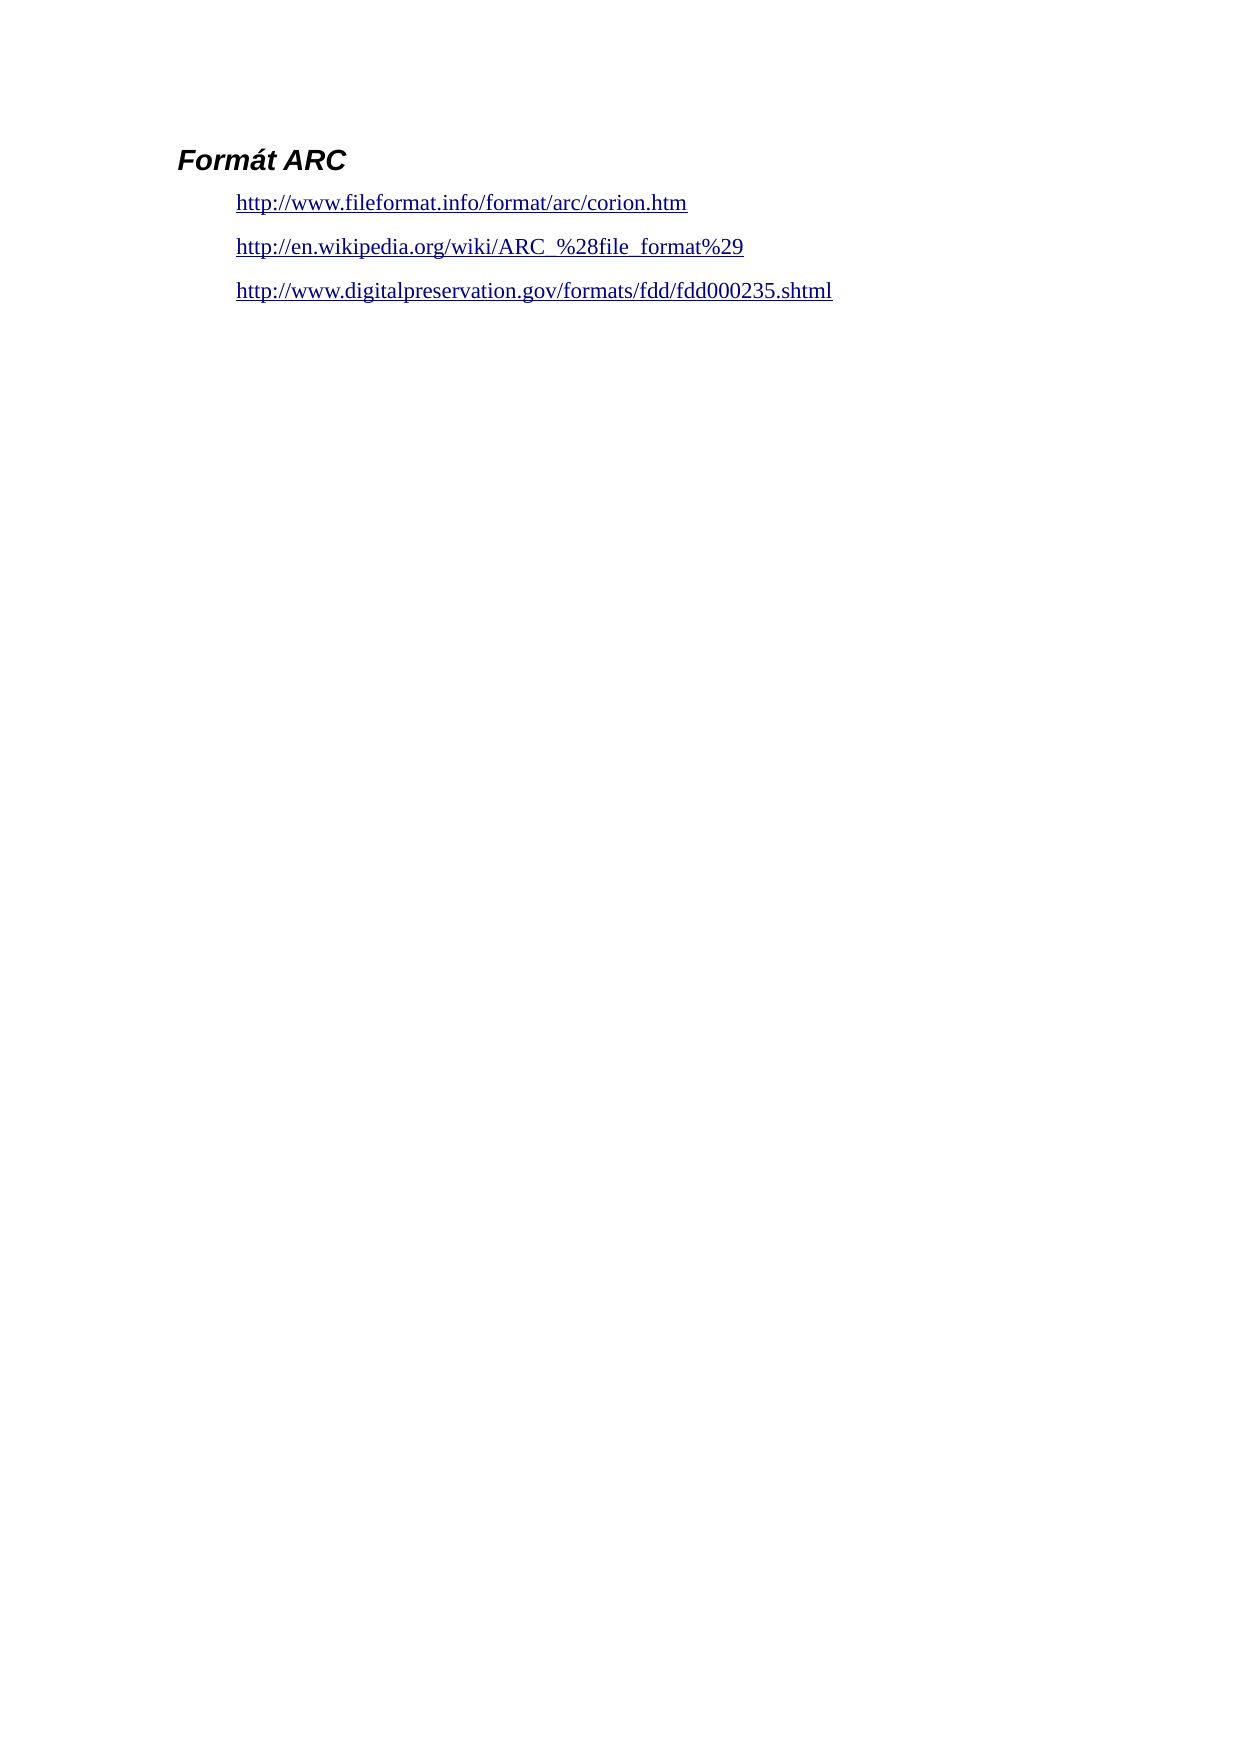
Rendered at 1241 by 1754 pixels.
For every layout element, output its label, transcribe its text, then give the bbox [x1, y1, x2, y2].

text http://www.fileformat.info/format/arc/corion.htm [177, 189, 1122, 216]
text http://www.digitalpreservation.gov/formats/fdd/fdd000235.shtml [177, 277, 1122, 304]
text http://en.wikipedia.org/wiki/ARC_%28file_format%29 [177, 233, 1122, 259]
subtitle Formát ARC [177, 143, 1122, 177]
